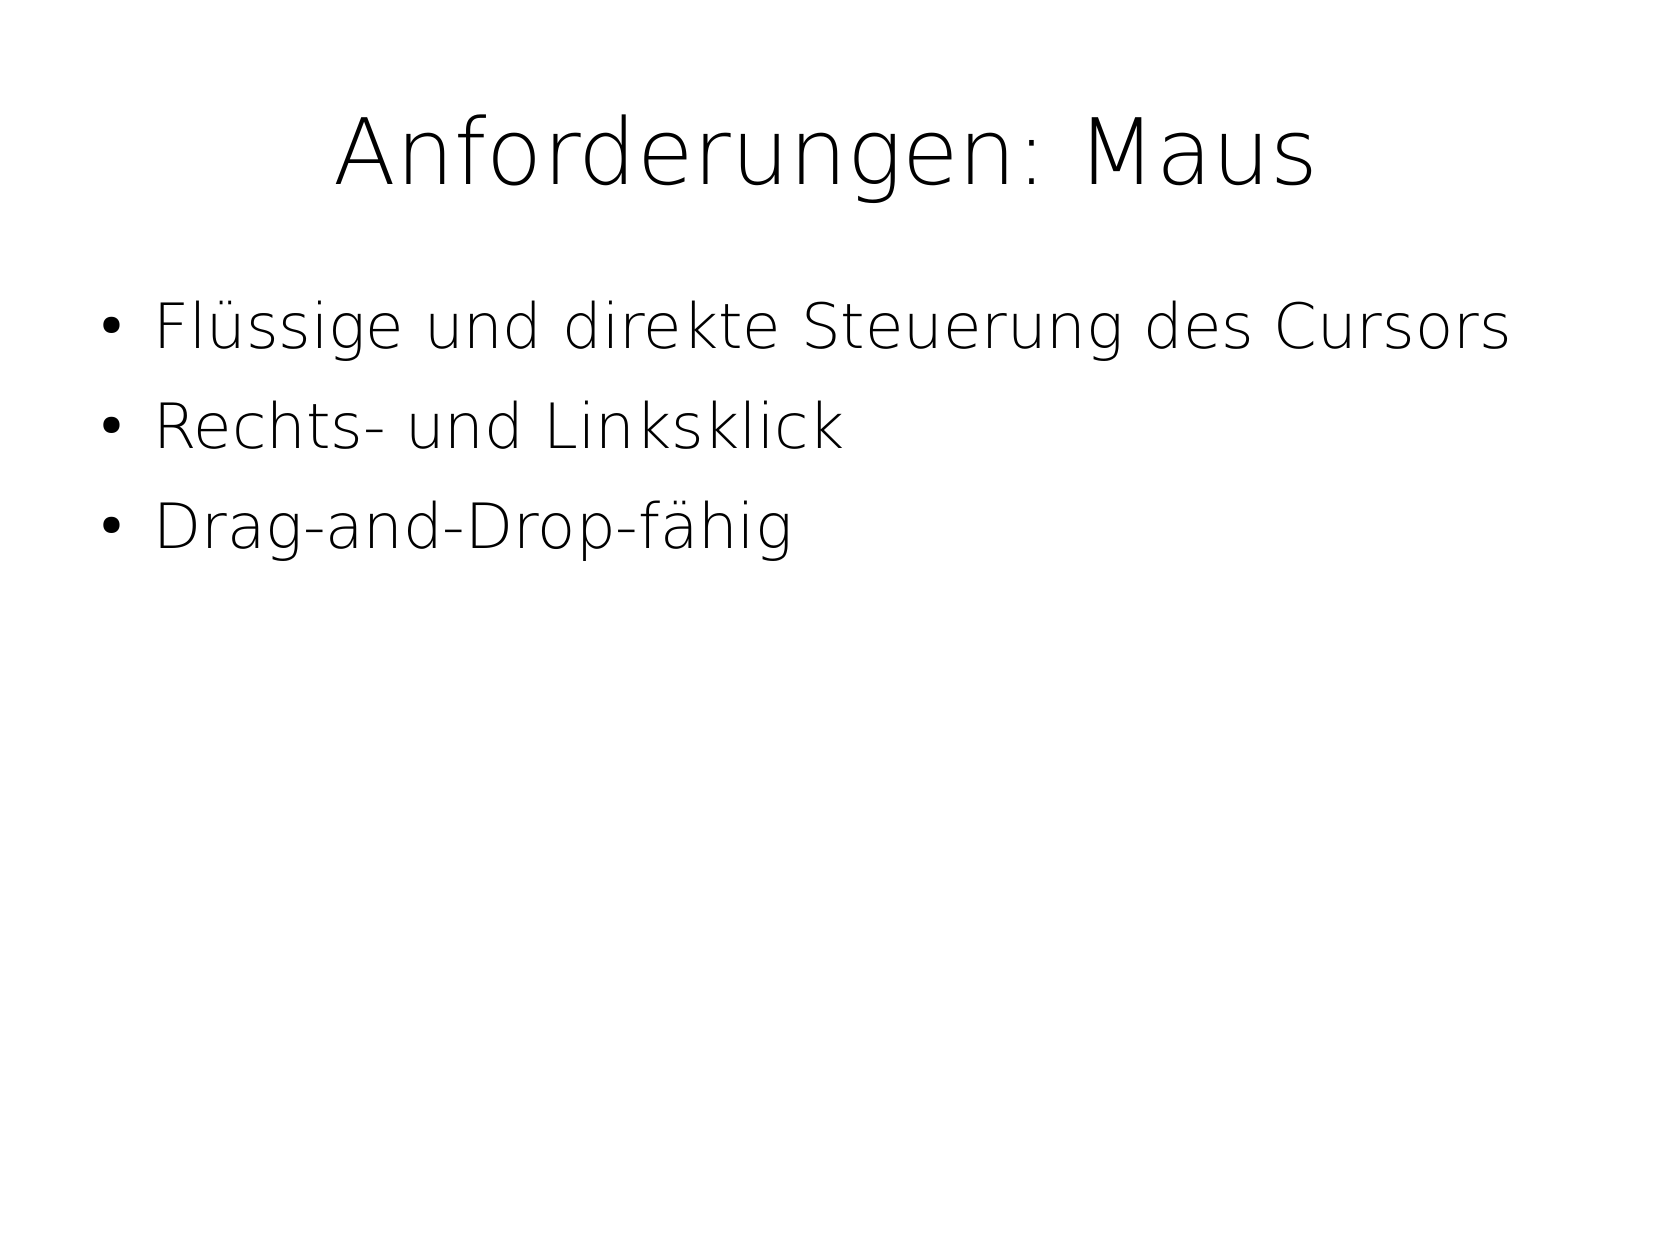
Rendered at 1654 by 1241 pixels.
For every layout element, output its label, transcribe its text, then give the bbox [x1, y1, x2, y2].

list Flüssige und direkte Steuerung des Cursors Rechts- und Linksklick Drag-and-Drop-fähig [82, 290, 1571, 1010]
title Anforderungen: Maus [82, 49, 1571, 257]
